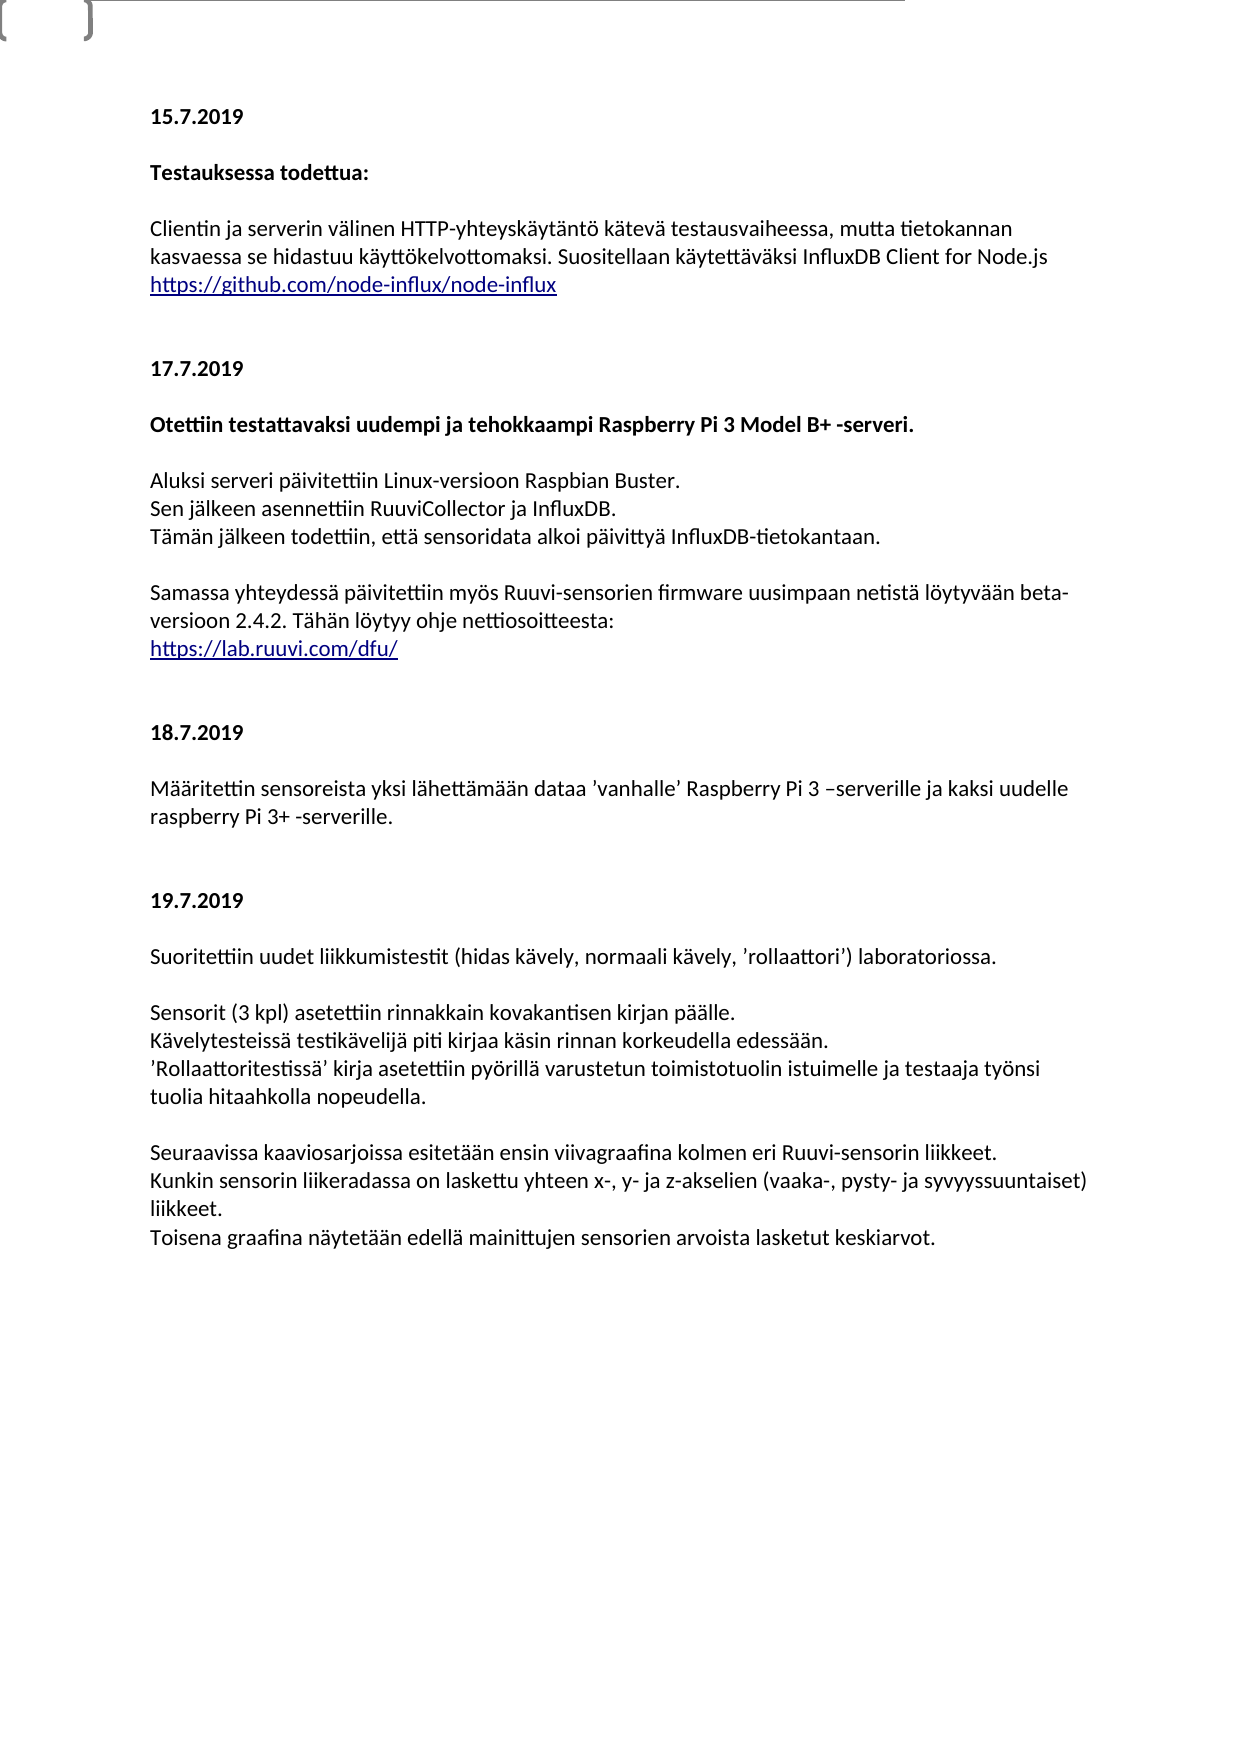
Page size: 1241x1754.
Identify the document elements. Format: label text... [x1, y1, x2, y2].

text 18.7.2019 [150, 718, 1090, 746]
text Seuraavissa kaaviosarjoissa esitetään ensin viivagraafina kolmen eri Ruuvi-sensorin liikkeet. [150, 1138, 1090, 1167]
text Testauksessa todettua: [150, 158, 1090, 186]
text 15.7.2019 [150, 102, 1090, 130]
text Tämän jälkeen todettiin, että sensoridata alkoi päivittyä InfluxDB-tietokantaan. [150, 522, 1090, 550]
text 17.7.2019 [150, 354, 1090, 382]
text Clientin ja serverin välinen HTTP-yhteyskäytäntö kätevä testausvaiheessa, mutta tietokannan kasvaessa se hidastuu käyttökelvottomaksi. Suositellaan käytettäväksi InfluxDB Client for Node.js [150, 214, 1090, 270]
text Sensorit (3 kpl) asetettiin rinnakkain kovakantisen kirjan päälle. [150, 998, 1090, 1026]
text Kävelytesteissä testikävelijä piti kirjaa käsin rinnan korkeudella edessään. [150, 1026, 1090, 1054]
text Sen jälkeen asennettiin RuuviCollector ja InfluxDB. [150, 494, 1090, 522]
text 19.7.2019 [150, 886, 1090, 914]
text ’Rollaattoritestissä’ kirja asetettiin pyörillä varustetun toimistotuolin istuimelle ja testaaja työnsi tuolia hitaahkolla nopeudella. [150, 1054, 1090, 1111]
text Kunkin sensorin liikeradassa on laskettu yhteen x-, y- ja z-akselien (vaaka-, pysty- ja syvyyssuuntaiset) liikkeet. [150, 1167, 1090, 1223]
text Otettiin testattavaksi uudempi ja tehokkaampi Raspberry Pi 3 Model B+ -serveri. [150, 410, 1090, 438]
text Toisena graafina näytetään edellä mainittujen sensorien arvoista lasketut keskiarvot. [150, 1223, 1090, 1251]
text Samassa yhteydessä päivitettiin myös Ruuvi-sensorien firmware uusimpaan netistä löytyvään beta-versioon 2.4.2. Tähän löytyy ohje nettiosoitteesta: [150, 578, 1090, 634]
text https://lab.ruuvi.com/dfu/ [150, 634, 1090, 662]
text https://github.com/node-influx/node-influx [150, 270, 1090, 298]
text Määritettin sensoreista yksi lähettämään dataa ’vanhalle’ Raspberry Pi 3 –serverille ja kaksi uudelle raspberry Pi 3+ -serverille. [150, 774, 1090, 830]
text Suoritettiin uudet liikkumistestit (hidas kävely, normaali kävely, ’rollaattori’) laboratoriossa. [150, 942, 1090, 970]
text Aluksi serveri päivitettiin Linux-versioon Raspbian Buster. [150, 466, 1090, 494]
